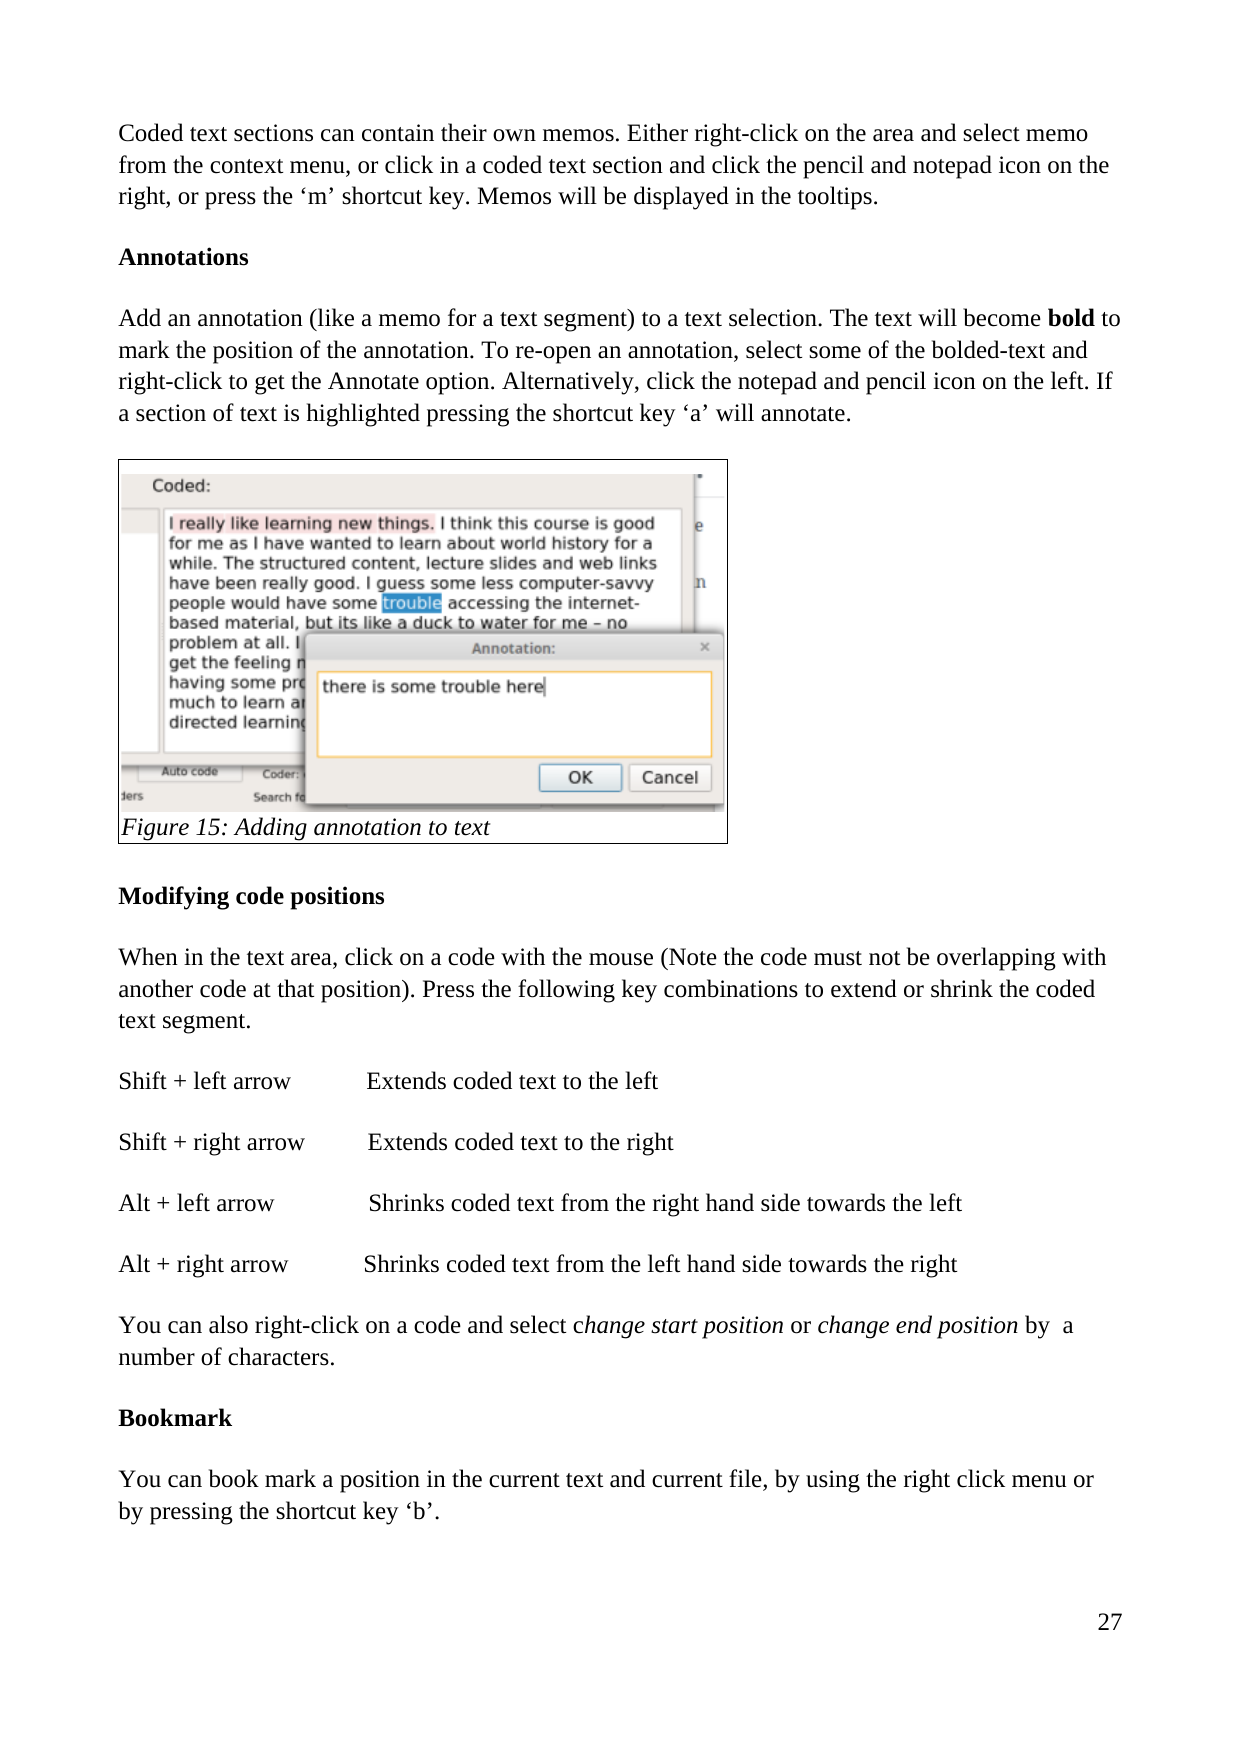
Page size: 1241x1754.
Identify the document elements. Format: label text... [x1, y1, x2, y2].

text Alt + left arrow Shrinks coded text from the right hand side towards the left [118, 1188, 1122, 1217]
text Bookmark [118, 1403, 1122, 1432]
text You can also right-click on a code and select change start position or change end position by a number of characters. [118, 1311, 1122, 1371]
text Shift + left arrow Extends coded text to the left [118, 1066, 1122, 1095]
text Shift + right arrow Extends coded text to the right [118, 1127, 1122, 1156]
text Figure 15: Adding annotation to text [121, 812, 724, 841]
text When in the text area, click on a code with the mouse (Note the code must not be overlapping with another code at that position). Press the following key combinations to extend or shrink the coded text segment. [118, 942, 1122, 1034]
text Coded text sections can contain their own memos. Either right-click on the area and select memo from the context menu, or click in a coded text section and click the pencil and notepad icon on the right, or press the ‘m’ shortcut key. Memos will be displayed in the tooltips. [118, 118, 1122, 210]
text Add an annotation (like a memo for a text segment) to a text selection. The text will become bold to mark the position of the annotation. To re-open an annotation, select some of the bolded-text and right-click to get the Annotate option. Alternatively, click the notepad and pencil icon on the left. If a section of text is highlighted pressing the shortcut key ‘a’ will annotate. [118, 303, 1122, 427]
text Alt + right arrow Shrinks coded text from the left hand side towards the right [118, 1249, 1122, 1278]
picture [121, 474, 725, 812]
text Modifying code positions [118, 881, 1122, 910]
text You can book mark a position in the current text and current file, by using the right click menu or by pressing the shortcut key ‘b’. [118, 1464, 1122, 1524]
text Annotations [118, 242, 1122, 271]
